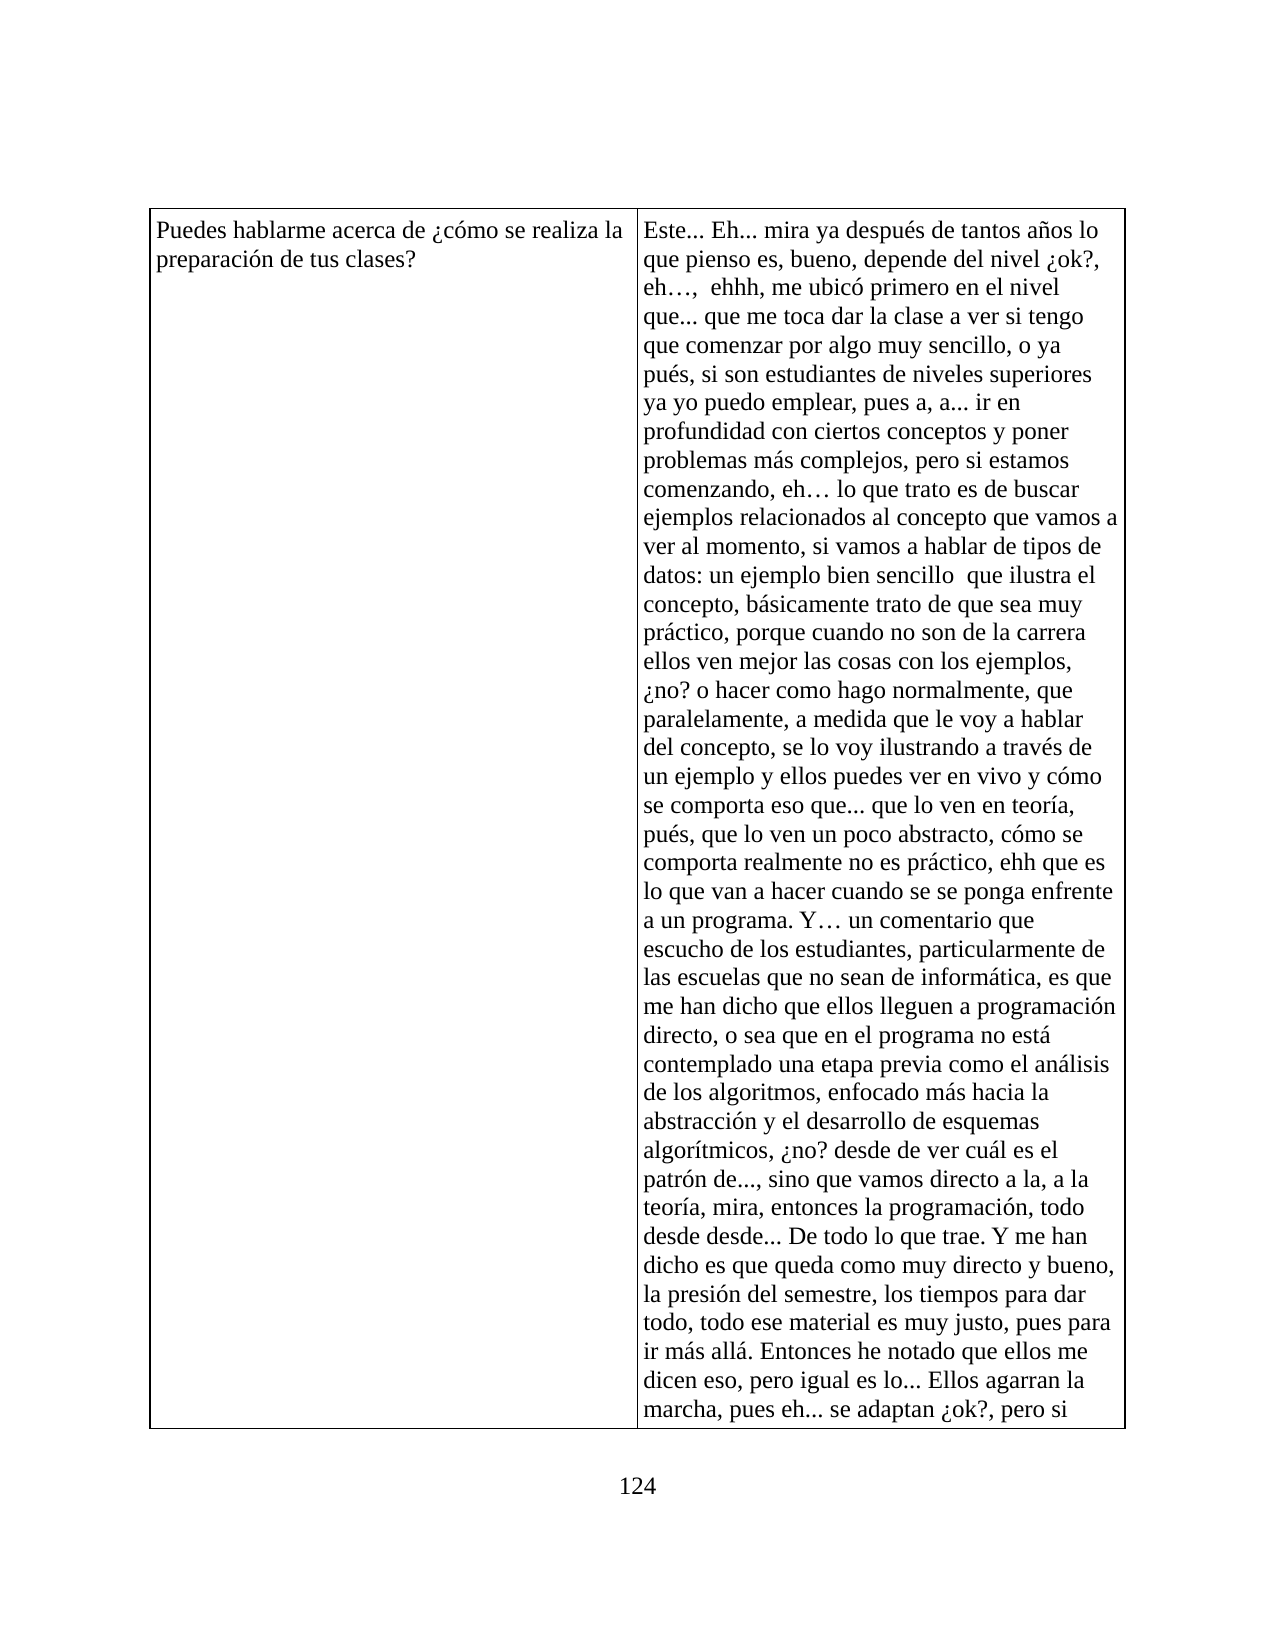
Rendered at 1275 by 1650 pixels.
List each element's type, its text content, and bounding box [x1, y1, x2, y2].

table_cell Puedes hablarme acerca de ¿cómo se realiza la preparación de tus clases? [151, 209, 637, 1428]
table_cell Este... Eh... mira ya después de tantos años lo que pienso es, bueno, depende del nivel ¿ok?, eh…, ehhh, me ubicó primero en el nivel que... que me toca dar la clase a ver si tengo que comenzar por algo muy sencillo, o ya pués, si son estudiantes de niveles superiores ya yo puedo emplear, pues a, a... ir en profundidad con ciertos conceptos y poner problemas más complejos, pero si estamos comenzando, eh… lo que trato es de buscar ejemplos relacionados al concepto que vamos a ver al momento, si vamos a hablar de tipos de datos: un ejemplo bien sencillo que ilustra el concepto, básicamente trato de que sea muy práctico, porque cuando no son de la carrera ellos ven mejor las cosas con los ejemplos, ¿no? o hacer como hago normalmente, que paralelamente, a medida que le voy a hablar del concepto, se lo voy ilustrando a través de un ejemplo y ellos puedes ver en vivo y cómo se comporta eso que... que lo ven en teoría, pués, que lo ven un poco abstracto, cómo se comporta realmente no es práctico, ehh que es lo que van a hacer cuando se se ponga enfrente a un programa. Y… un comentario que escucho de los estudiantes, particularmente de las escuelas que no sean de informática, es que me han dicho que ellos lleguen a programación directo, o sea que en el programa no está contemplado una etapa previa como el análisis de los algoritmos, enfocado más hacia la abstracción y el desarrollo de esquemas algorítmicos, ¿no? desde de ver cuál es el patrón de..., sino que vamos directo a la, a la teoría, mira, entonces la programación, todo desde desde... De todo lo que trae. Y me han dicho es que queda como muy directo y bueno, la presión del semestre, los tiempos para dar todo, todo ese material es muy justo, pues para ir más allá. Entonces he notado que ellos me dicen eso, pero igual es lo... Ellos agarran la marcha, pues eh... se adaptan ¿ok?, pero si [638, 209, 1124, 1428]
